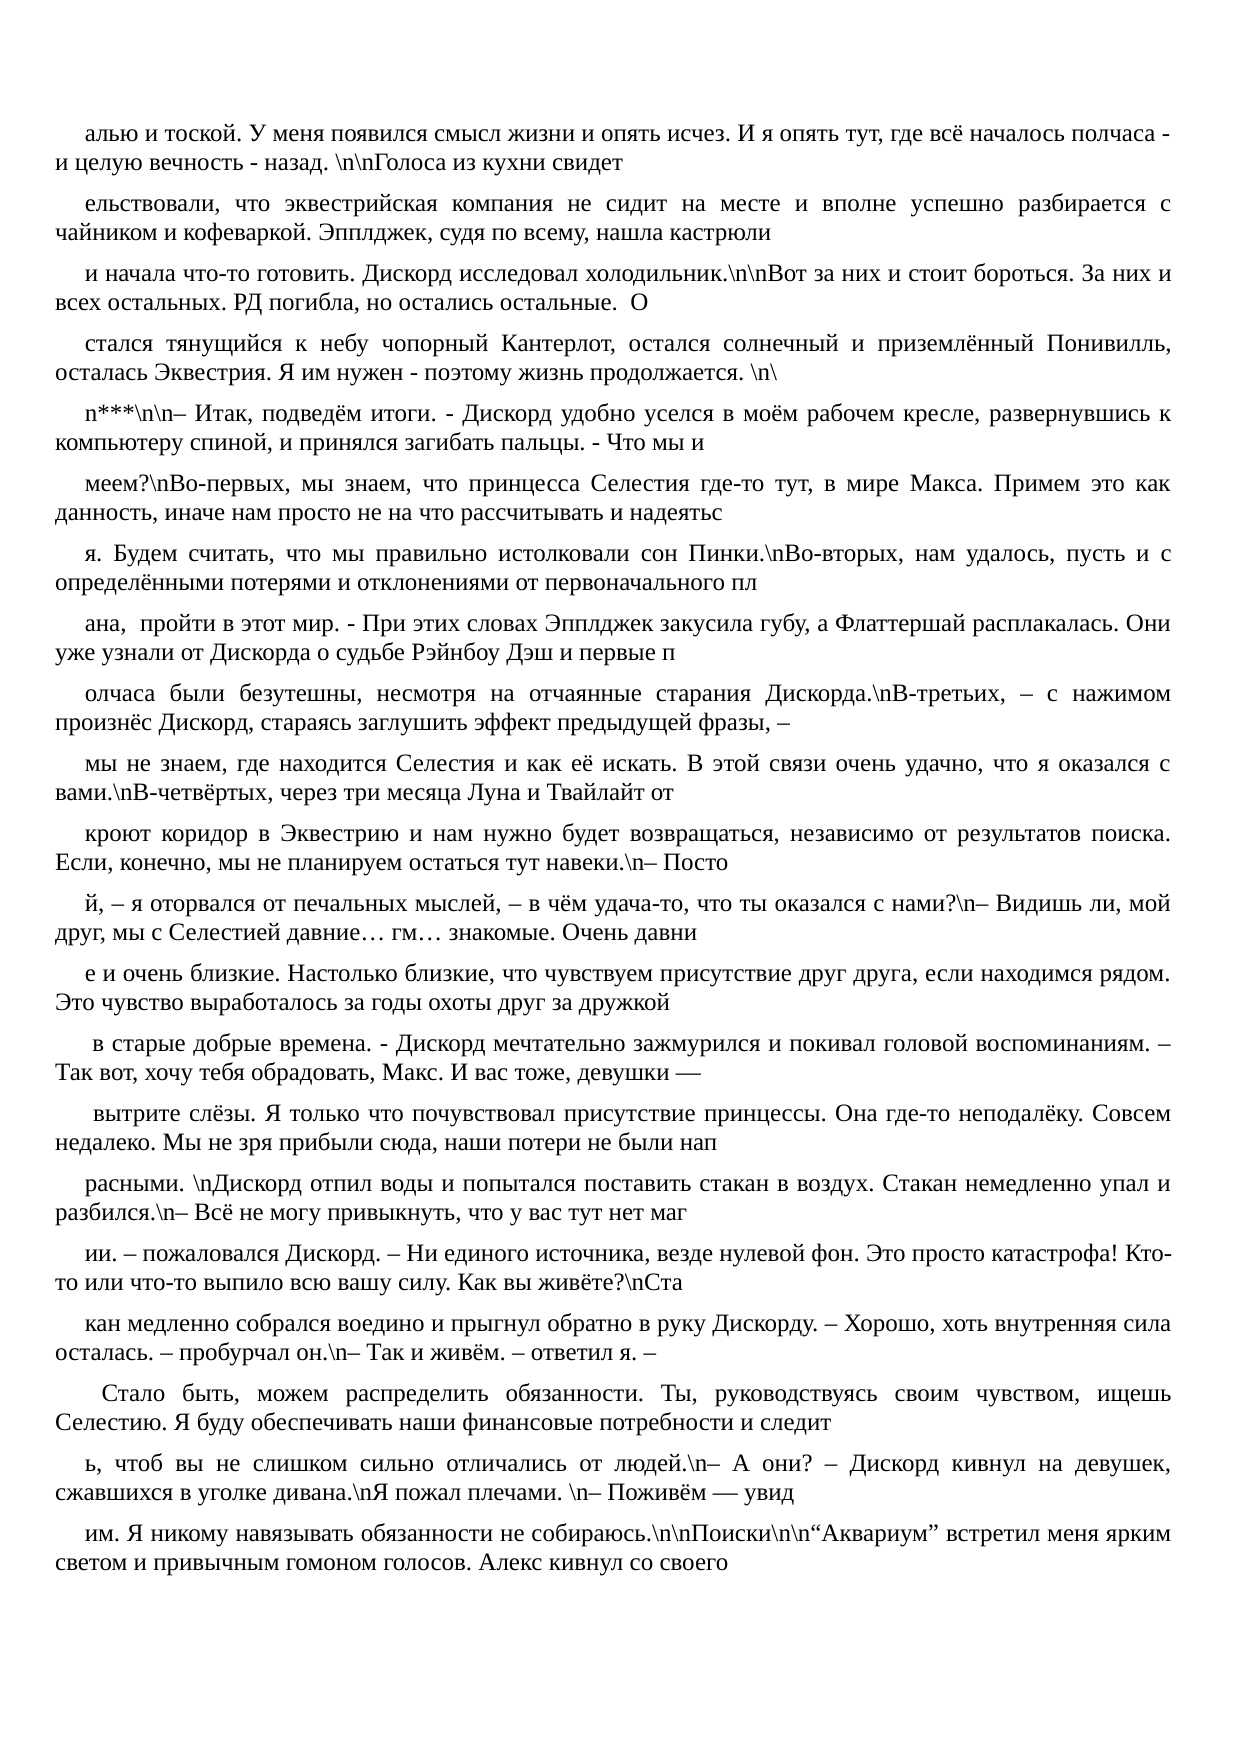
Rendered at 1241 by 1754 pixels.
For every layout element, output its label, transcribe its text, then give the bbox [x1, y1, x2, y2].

text алью и тоской. У меня появился смысл жизни и опять исчез. И я опять тут, где всё началось полчаса - и целую вечность - назад. \n\nГолоса из кухни свидет [55, 118, 1172, 176]
text мы не знаем, где находится Селестия и как её искать. В этой связи очень удачно, что я оказался с вами.\nВ-четвёртых, через три месяца Луна и Твайлайт от [55, 748, 1172, 806]
text n***\n\n– Итак, подведём итоги. - Дискорд удобно уселся в моём рабочем кресле, развернувшись к компьютеру спиной, и принялся загибать пальцы. - Что мы и [55, 398, 1172, 456]
text ии. – пожаловался Дискорд. – Ни единого источника, везде нулевой фон. Это просто катастрофа! Кто-то или что-то выпило всю вашу силу. Как вы живёте?\nСта [55, 1238, 1172, 1296]
text ана, пройти в этот мир. - При этих словах Эпплджек закусила губу, а Флаттершай расплакалась. Они уже узнали от Дискорда о судьбе Рэйнбоу Дэш и первые п [55, 608, 1172, 666]
text олчаса были безутешны, несмотря на отчаянные старания Дискорда.\nВ-третьих, – с нажимом произнёс Дискорд, стараясь заглушить эффект предыдущей фразы, – [55, 678, 1172, 736]
text расными. \nДискорд отпил воды и попытался поставить стакан в воздух. Стакан немедленно упал и разбился.\n– Всё не могу привыкнуть, что у вас тут нет маг [55, 1168, 1172, 1226]
text меем?\nВо-первых, мы знаем, что принцесса Селестия где-то тут, в мире Макса. Примем это как данность, иначе нам просто не на что рассчитывать и надеятьс [55, 468, 1172, 526]
text й, – я оторвался от печальных мыслей, – в чём удача-то, что ты оказался с нами?\n– Видишь ли, мой друг, мы с Селестией давние… гм… знакомые. Очень давни [55, 888, 1172, 946]
text ь, чтоб вы не слишком сильно отличались от людей.\n– А они? – Дискорд кивнул на девушек, сжавшихся в уголке дивана.\nЯ пожал плечами. \n– Поживём — увид [55, 1448, 1172, 1506]
text кан медленно собрался воедино и прыгнул обратно в руку Дискорду. – Хорошо, хоть внутренняя сила осталась. – пробурчал он.\n– Так и живём. – ответил я. – [55, 1308, 1172, 1366]
text вытрите слёзы. Я только что почувствовал присутствие принцессы. Она где-то неподалёку. Совсем недалеко. Мы не зря прибыли сюда, наши потери не были нап [55, 1098, 1172, 1156]
text Стало быть, можем распределить обязанности. Ты, руководствуясь своим чувством, ищешь Селестию. Я буду обеспечивать наши финансовые потребности и следит [55, 1378, 1172, 1436]
text стался тянущийся к небу чопорный Кантерлот, остался солнечный и приземлённый Понивилль, осталась Эквестрия. Я им нужен - поэтому жизнь продолжается. \n\ [55, 328, 1172, 386]
text я. Будем считать, что мы правильно истолковали сон Пинки.\nВо-вторых, нам удалось, пусть и с определёнными потерями и отклонениями от первоначального пл [55, 538, 1172, 596]
text в старые добрые времена. - Дискорд мечтательно зажмурился и покивал головой воспоминаниям. – Так вот, хочу тебя обрадовать, Макс. И вас тоже, девушки — [55, 1028, 1172, 1086]
text и начала что-то готовить. Дискорд исследовал холодильник.\n\nВот за них и стоит бороться. За них и всех остальных. РД погибла, но остались остальные. О [55, 258, 1172, 316]
text ельствовали, что эквестрийская компания не сидит на месте и вполне успешно разбирается с чайником и кофеваркой. Эпплджек, судя по всему, нашла кастрюли [55, 188, 1172, 246]
text е и очень близкие. Настолько близкие, что чувствуем присутствие друг друга, если находимся рядом. Это чувство выработалось за годы охоты друг за дружкой [55, 958, 1172, 1016]
text кроют коридор в Эквестрию и нам нужно будет возвращаться, независимо от результатов поиска. Если, конечно, мы не планируем остаться тут навеки.\n– Посто [55, 818, 1172, 876]
text им. Я никому навязывать обязанности не собираюсь.\n\nПоиски\n\n“Аквариум” встретил меня ярким светом и привычным гомоном голосов. Алекс кивнул со своего [55, 1518, 1172, 1576]
